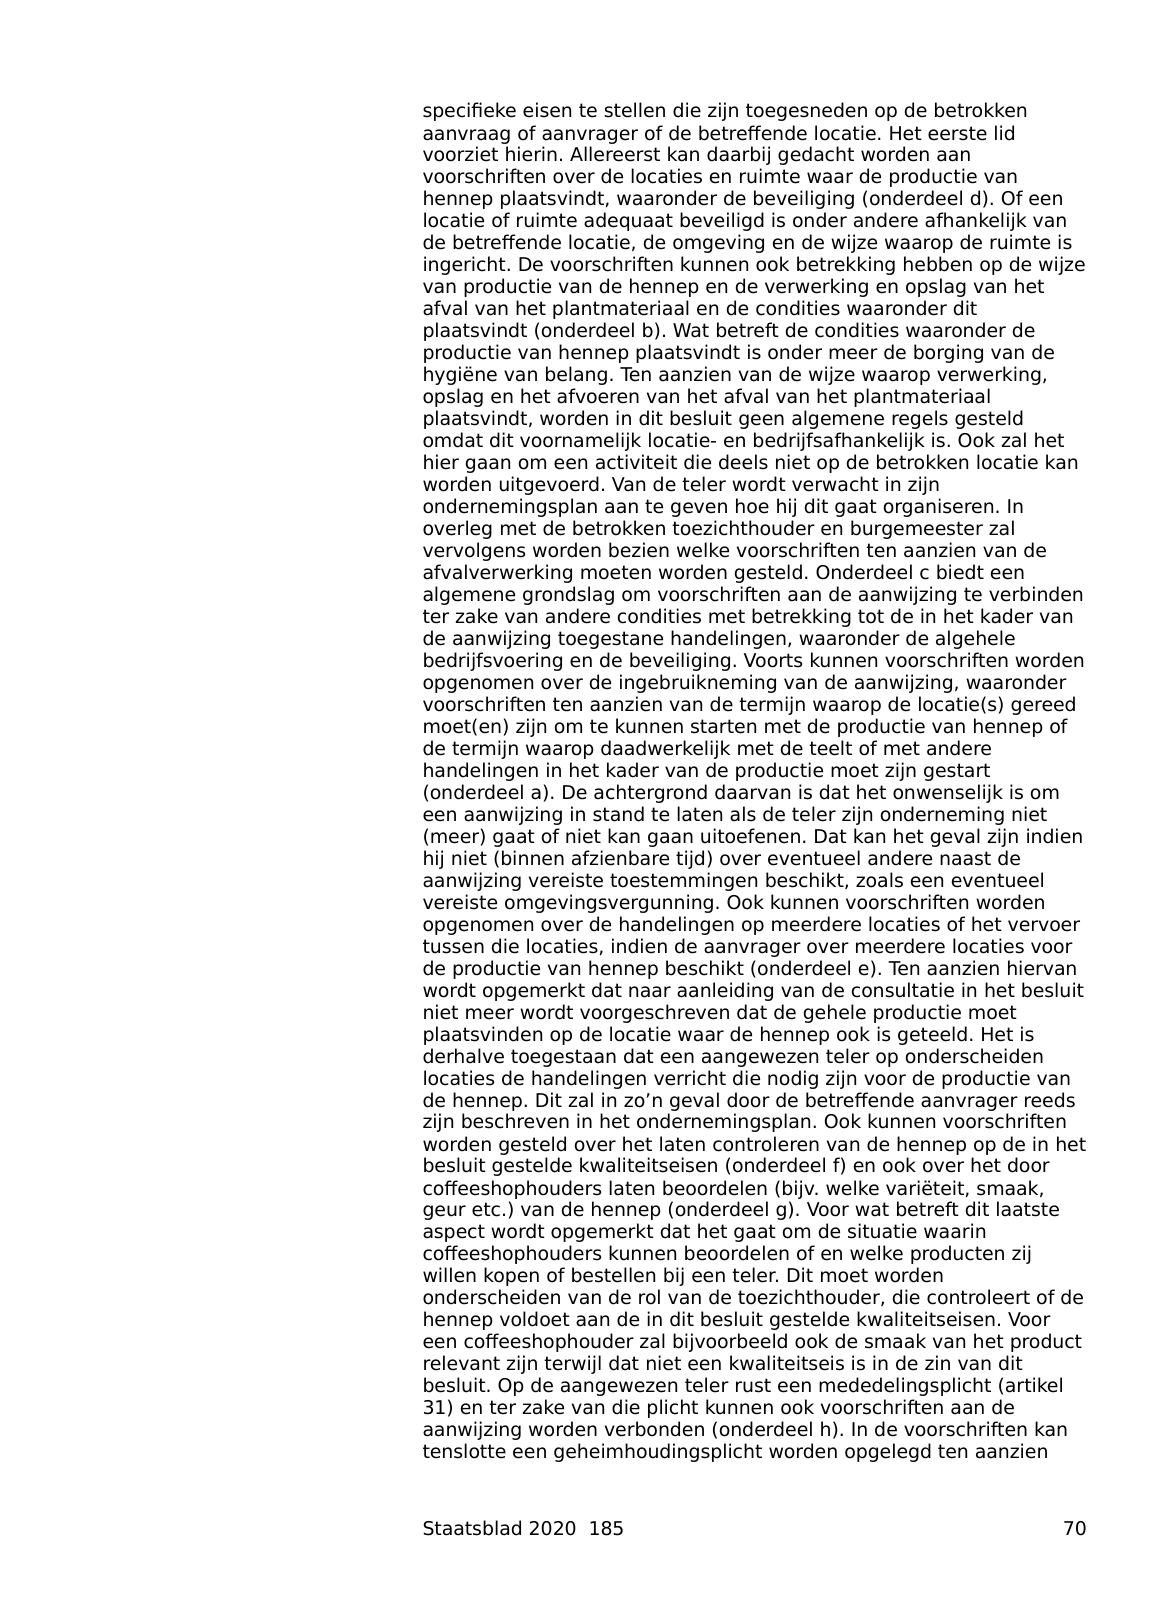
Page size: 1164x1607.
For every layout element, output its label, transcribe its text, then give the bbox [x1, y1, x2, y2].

text specifieke eisen te stellen die zijn toegesneden op de betrokken aanvraag of aanvrager of de betreffende locatie. Het eerste lid voorziet hierin. Allereerst kan daarbij gedacht worden aan voorschriften over de locaties en ruimte waar de productie van hennep plaatsvindt, waaronder de beveiliging (onderdeel d). Of een locatie of ruimte adequaat beveiligd is onder andere afhankelijk van de betreffende locatie, de omgeving en de wijze waarop de ruimte is ingericht. De voorschriften kunnen ook betrekking hebben op de wijze van productie van de hennep en de verwerking en opslag van het afval van het plantmateriaal en de condities waaronder dit plaatsvindt (onderdeel b). Wat betreft de condities waaronder de productie van hennep plaatsvindt is onder meer de borging van de hygiëne van belang. Ten aanzien van de wijze waarop verwerking, opslag en het afvoeren van het afval van het plantmateriaal plaatsvindt, worden in dit besluit geen algemene regels gesteld omdat dit voornamelijk locatie- en bedrijfsafhankelijk is. Ook zal het hier gaan om een activiteit die deels niet op de betrokken locatie kan worden uitgevoerd. Van de teler wordt verwacht in zijn ondernemingsplan aan te geven hoe hij dit gaat organiseren. In overleg met de betrokken toezichthouder en burgemeester zal vervolgens worden bezien welke voorschriften ten aanzien van de afvalverwerking moeten worden gesteld. Onderdeel c biedt een algemene grondslag om voorschriften aan de aanwijzing te verbinden ter zake van andere condities met betrekking tot de in het kader van de aanwijzing toegestane handelingen, waaronder de algehele bedrijfsvoering en de beveiliging. Voorts kunnen voorschriften worden opgenomen over de ingebruikneming van de aanwijzing, waaronder voorschriften ten aanzien van de termijn waarop de locatie(s) gereed moet(en) zijn om te kunnen starten met de productie van hennep of de termijn waarop daadwerkelijk met de teelt of met andere handelingen in het kader van de productie moet zijn gestart (onderdeel a). De achtergrond daarvan is dat het onwenselijk is om een aanwijzing in stand te laten als de teler zijn onderneming niet (meer) gaat of niet kan gaan uitoefenen. Dat kan het geval zijn indien hij niet (binnen afzienbare tijd) over eventueel andere naast de aanwijzing vereiste toestemmingen beschikt, zoals een eventueel vereiste omgevingsvergunning. Ook kunnen voorschriften worden opgenomen over de handelingen op meerdere locaties of het vervoer tussen die locaties, indien de aanvrager over meerdere locaties voor de productie van hennep beschikt (onderdeel e). Ten aanzien hiervan wordt opgemerkt dat naar aanleiding van de consultatie in het besluit niet meer wordt voorgeschreven dat de gehele productie moet plaatsvinden op de locatie waar de hennep ook is geteeld. Het is derhalve toegestaan dat een aangewezen teler op onderscheiden locaties de handelingen verricht die nodig zijn voor de productie van de hennep. Dit zal in zo’n geval door de betreffende aanvrager reeds zijn beschreven in het ondernemingsplan. Ook kunnen voorschriften worden gesteld over het laten controleren van de hennep op de in het besluit gestelde kwaliteitseisen (onderdeel f) en ook over het door coffeeshophouders laten beoordelen (bijv. welke variëteit, smaak, geur etc.) van de hennep (onderdeel g). Voor wat betreft dit laatste aspect wordt opgemerkt dat het gaat om de situatie waarin coffeeshophouders kunnen beoordelen of en welke producten zij willen kopen of bestellen bij een teler. Dit moet worden onderscheiden van de rol van de toezichthouder, die controleert of de hennep voldoet aan de in dit besluit gestelde kwaliteitseisen. Voor een coffeeshophouder zal bijvoorbeeld ook de smaak van het product relevant zijn terwijl dat niet een kwaliteitseis is in de zin van dit besluit. Op de aangewezen teler rust een mededelingsplicht (artikel 31) en ter zake van die plicht kunnen ook voorschriften aan de aanwijzing worden verbonden (onderdeel h). In de voorschriften kan tenslotte een geheimhoudingsplicht worden opgelegd ten aanzien [422, 100, 1087, 1463]
